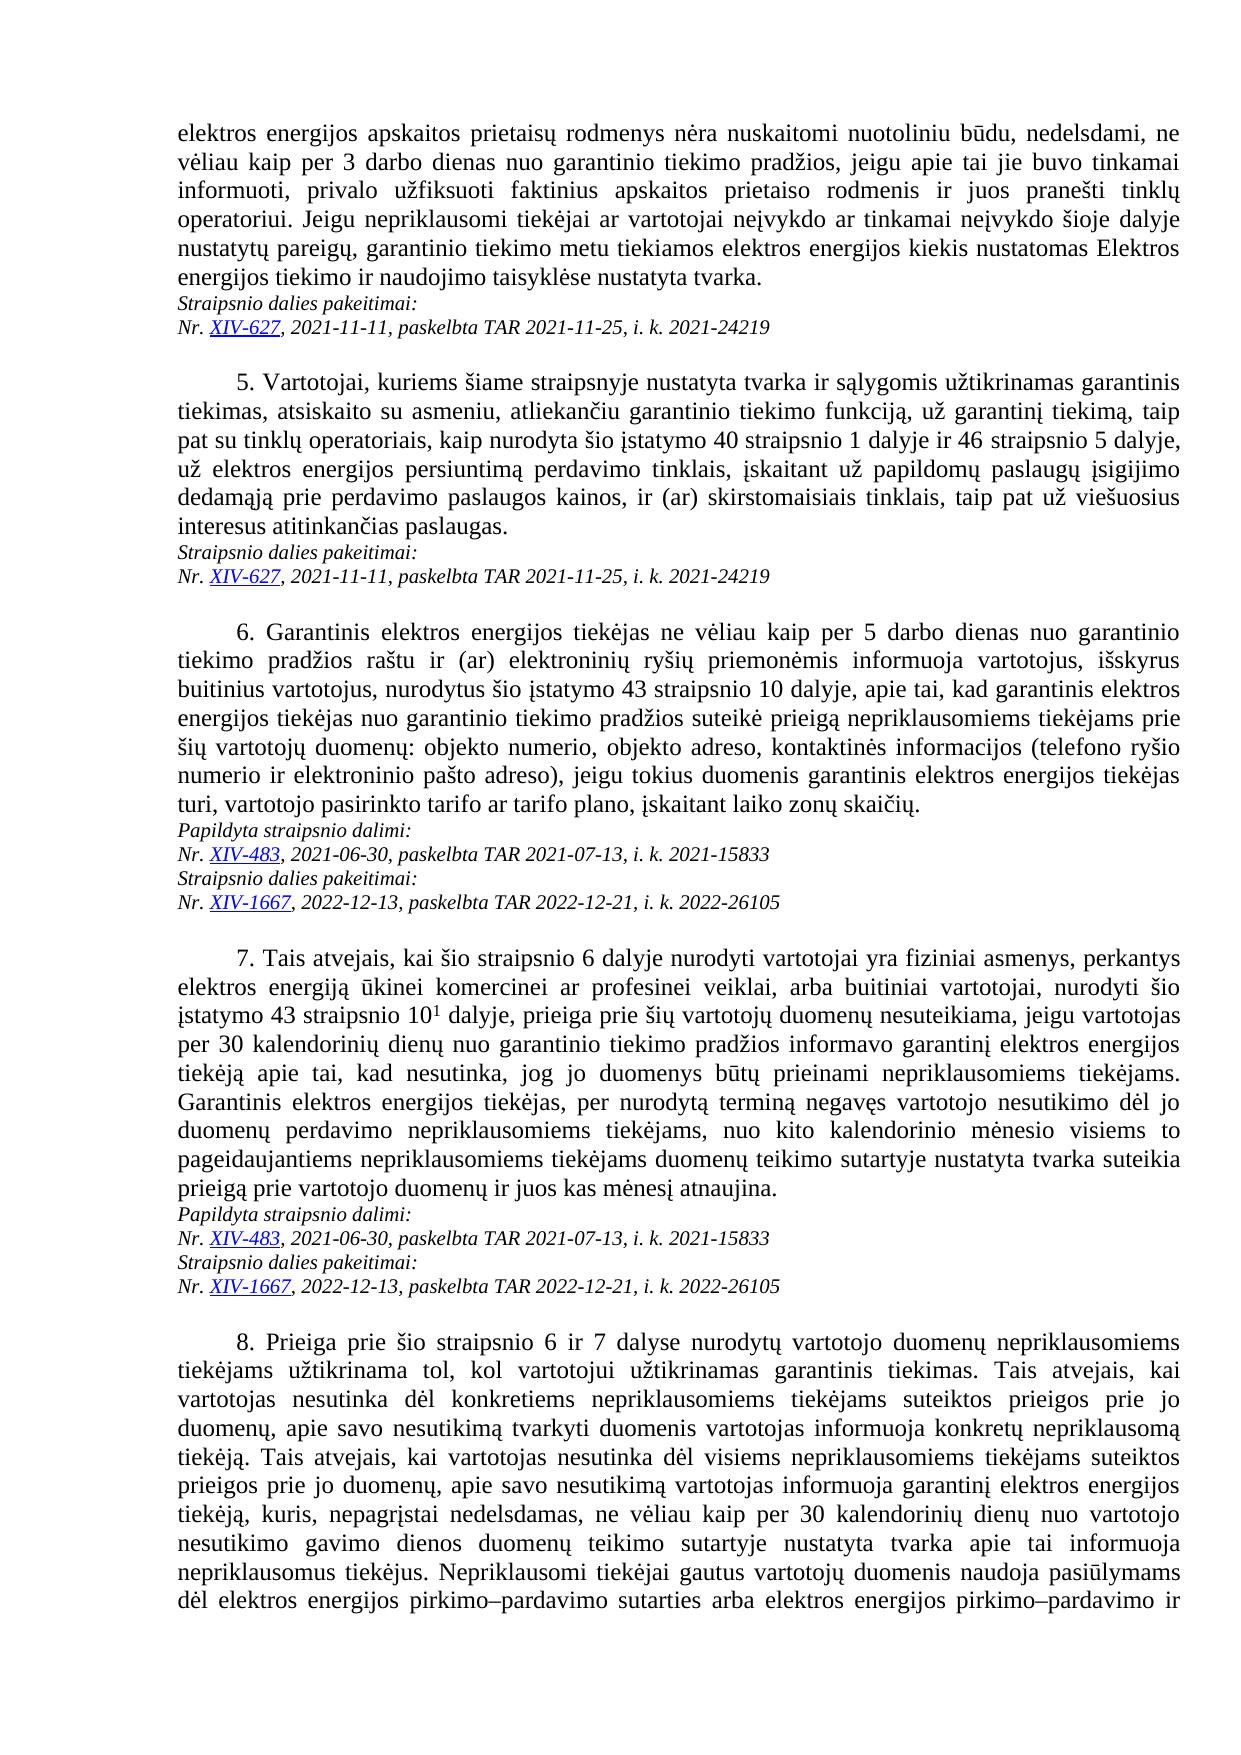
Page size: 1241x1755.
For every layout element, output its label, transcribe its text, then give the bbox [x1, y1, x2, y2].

text Nr. XIV-1667, 2022-12-13, paskelbta TAR 2022-12-21, i. k. 2022-26105 [177, 890, 1181, 914]
text 5. Vartotojai, kuriems šiame straipsnyje nustatyta tvarka ir sąlygomis užtikrinamas garantinis tiekimas, atsiskaito su asmeniu, atliekančiu garantinio tiekimo funkciją, už garantinį tiekimą, taip pat su tinklų operatoriais, kaip nurodyta šio įstatymo 40 straipsnio 1 dalyje ir 46 straipsnio 5 dalyje, už elektros energijos persiuntimą perdavimo tinklais, įskaitant už papildomų paslaugų įsigijimo dedamąją prie perdavimo paslaugos kainos, ir (ar) skirstomaisiais tinklais, taip pat už viešuosius interesus atitinkančias paslaugas. [177, 367, 1181, 540]
text elektros energijos apskaitos prietaisų rodmenys nėra nuskaitomi nuotoliniu būdu, nedelsdami, ne vėliau kaip per 3 darbo dienas nuo garantinio tiekimo pradžios, jeigu apie tai jie buvo tinkamai informuoti, privalo užfiksuoti faktinius apskaitos prietaiso rodmenis ir juos pranešti tinklų operatoriui. Jeigu nepriklausomi tiekėjai ar vartotojai neįvykdo ar tinkamai neįvykdo šioje dalyje nustatytų pareigų, garantinio tiekimo metu tiekiamos elektros energijos kiekis nustatomas Elektros energijos tiekimo ir naudojimo taisyklėse nustatyta tvarka. [177, 118, 1181, 291]
text Nr. XIV-483, 2021-06-30, paskelbta TAR 2021-07-13, i. k. 2021-15833 [177, 842, 1181, 866]
text Nr. XIV-627, 2021-11-11, paskelbta TAR 2021-11-25, i. k. 2021-24219 [177, 315, 1181, 339]
text Straipsnio dalies pakeitimai: [177, 1250, 1181, 1274]
text Nr. XIV-627, 2021-11-11, paskelbta TAR 2021-11-25, i. k. 2021-24219 [177, 564, 1181, 588]
text Nr. XIV-1667, 2022-12-13, paskelbta TAR 2022-12-21, i. k. 2022-26105 [177, 1274, 1181, 1298]
text Straipsnio dalies pakeitimai: [177, 866, 1181, 890]
text Nr. XIV-483, 2021-06-30, paskelbta TAR 2021-07-13, i. k. 2021-15833 [177, 1226, 1181, 1250]
text Straipsnio dalies pakeitimai: [177, 291, 1181, 315]
text 8. Prieiga prie šio straipsnio 6 ir 7 dalyse nurodytų vartotojo duomenų nepriklausomiems tiekėjams užtikrinama tol, kol vartotojui užtikrinamas garantinis tiekimas. Tais atvejais, kai vartotojas nesutinka dėl konkretiems nepriklausomiems tiekėjams suteiktos prieigos prie jo duomenų, apie savo nesutikimą tvarkyti duomenis vartotojas informuoja konkretų nepriklausomą tiekėją. Tais atvejais, kai vartotojas nesutinka dėl visiems nepriklausomiems tiekėjams suteiktos prieigos prie jo duomenų, apie savo nesutikimą vartotojas informuoja garantinį elektros energijos tiekėją, kuris, nepagrįstai nedelsdamas, ne vėliau kaip per 30 kalendorinių dienų nuo vartotojo nesutikimo gavimo dienos duomenų teikimo sutartyje nustatyta tvarka apie tai informuoja nepriklausomus tiekėjus. Nepriklausomi tiekėjai gautus vartotojų duomenis naudoja pasiūlymams dėl elektros energijos pirkimo–pardavimo sutarties arba elektros energijos pirkimo–pardavimo ir [177, 1327, 1181, 1614]
text 6. Garantinis elektros energijos tiekėjas ne vėliau kaip per 5 darbo dienas nuo garantinio tiekimo pradžios raštu ir (ar) elektroninių ryšių priemonėmis informuoja vartotojus, išskyrus buitinius vartotojus, nurodytus šio įstatymo 43 straipsnio 10 dalyje, apie tai, kad garantinis elektros energijos tiekėjas nuo garantinio tiekimo pradžios suteikė prieigą nepriklausomiems tiekėjams prie šių vartotojų duomenų: objekto numerio, objekto adreso, kontaktinės informacijos (telefono ryšio numerio ir elektroninio pašto adreso), jeigu tokius duomenis garantinis elektros energijos tiekėjas turi, vartotojo pasirinkto tarifo ar tarifo plano, įskaitant laiko zonų skaičių. [177, 617, 1181, 818]
text Straipsnio dalies pakeitimai: [177, 540, 1181, 564]
text Papildyta straipsnio dalimi: [177, 1202, 1181, 1226]
text Papildyta straipsnio dalimi: [177, 818, 1181, 842]
text 7. Tais atvejais, kai šio straipsnio 6 dalyje nurodyti vartotojai yra fiziniai asmenys, perkantys elektros energiją ūkinei komercinei ar profesinei veiklai, arba buitiniai vartotojai, nurodyti šio įstatymo 43 straipsnio 101 dalyje, prieiga prie šių vartotojų duomenų nesuteikiama, jeigu vartotojas per 30 kalendorinių dienų nuo garantinio tiekimo pradžios informavo garantinį elektros energijos tiekėją apie tai, kad nesutinka, jog jo duomenys būtų prieinami nepriklausomiems tiekėjams. Garantinis elektros energijos tiekėjas, per nurodytą terminą negavęs vartotojo nesutikimo dėl jo duomenų perdavimo nepriklausomiems tiekėjams, nuo kito kalendorinio mėnesio visiems to pageidaujantiems nepriklausomiems tiekėjams duomenų teikimo sutartyje nustatyta tvarka suteikia prieigą prie vartotojo duomenų ir juos kas mėnesį atnaujina. [177, 943, 1181, 1202]
